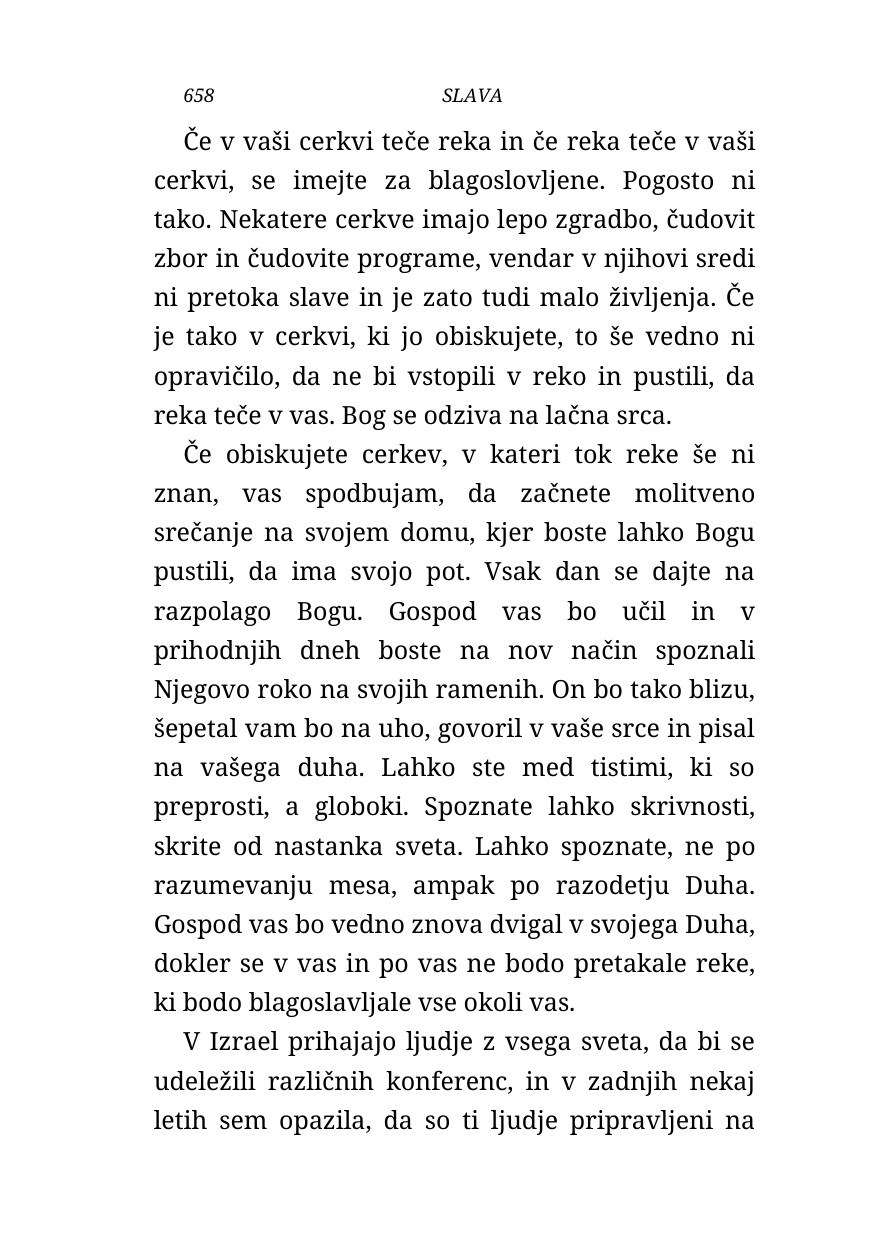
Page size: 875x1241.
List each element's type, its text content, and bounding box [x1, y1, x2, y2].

text Če v vaši cerkvi teče reka in če reka teče v vaši cerkvi, se imejte za blagoslovljene. Pogosto ni tako. Nekatere cerkve imajo lepo zgradbo, čudovit zbor in čudovite programe, vendar v njihovi sredi ni pretoka slave in je zato tudi malo življenja. Če je tako v cerkvi, ki jo obiskujete, to še vedno ni opravičilo, da ne bi vstopili v reko in pustili, da reka teče v vas. Bog se odziva na lačna srca. [153, 123, 756, 431]
text Če obiskujete cerkev, v kateri tok reke še ni znan, vas spodbujam, da začnete molitveno srečanje na svojem domu, kjer boste lahko Bogu pustili, da ima svojo pot. Vsak dan se dajte na razpolago Bogu. Gospod vas bo učil in v prihodnjih dneh boste na nov način spoznali Njegovo roko na svojih ramenih. On bo tako blizu, šepetal vam bo na uho, govoril v vaše srce in pisal na vašega duha. Lahko ste med tistimi, ki so preprosti, a globoki. Spoznate lahko skrivnosti, skrite od nastanka sveta. Lahko spoznate, ne po razumevanju mesa, ampak po razodetju Duha. Gospod vas bo vedno znova dvigal v svojega Duha, dokler se v vas in po vas ne bodo pretakale reke, ki bodo blagoslavljale vse okoli vas. [153, 437, 756, 1019]
text V Izrael prihajajo ljudje z vsega sveta, da bi se udeležili različnih konferenc, in v zadnjih nekaj letih sem opazila, da so ti ljudje pripravljeni na [153, 1024, 756, 1136]
